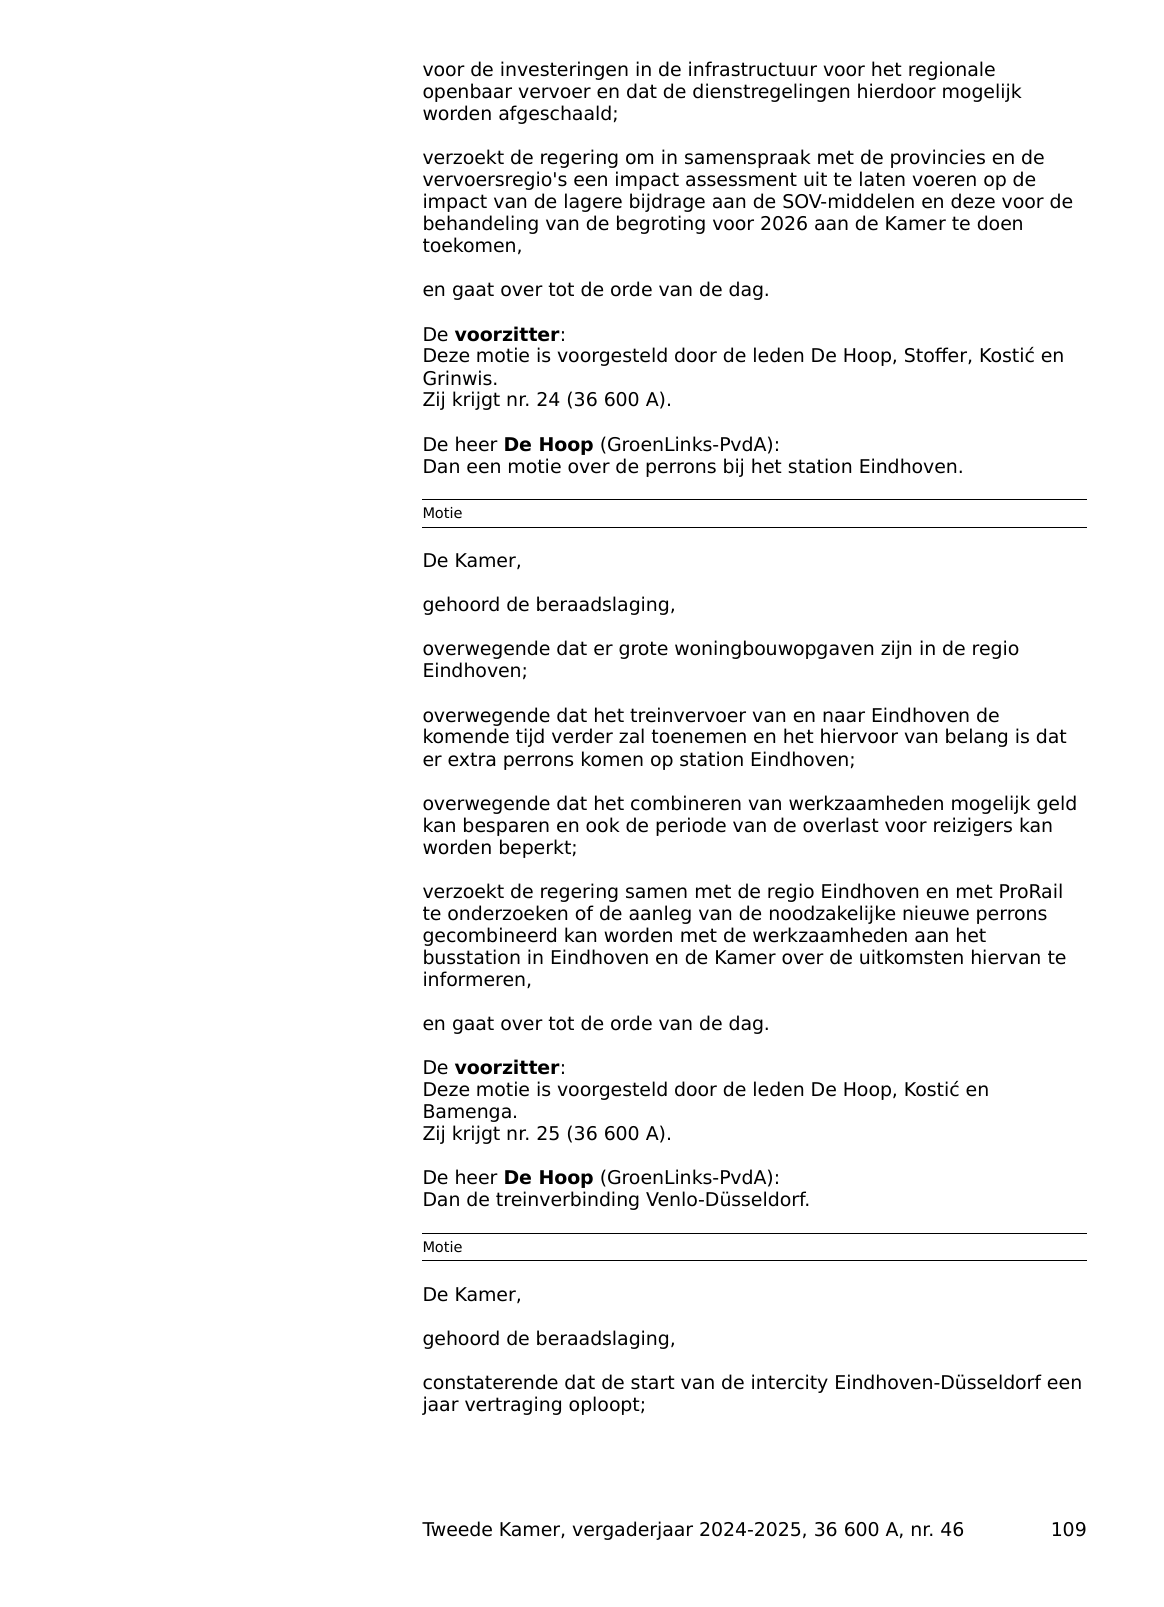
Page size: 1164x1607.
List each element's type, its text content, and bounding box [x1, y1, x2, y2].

text voor de investeringen in de infrastructuur voor het regionale openbaar vervoer en dat de dienstregelingen hierdoor mogelijk worden afgeschaald; [422, 59, 1087, 125]
text De heer De Hoop (GroenLinks-PvdA): [422, 1167, 1087, 1189]
text en gaat over tot de orde van de dag. [422, 1013, 1087, 1035]
text gehoord de beraadslaging, [422, 594, 1087, 616]
text gehoord de beraadslaging, [422, 1328, 1087, 1350]
text Zij krijgt nr. 24 (36 600 A). [422, 389, 1087, 411]
text De Kamer, [422, 550, 1087, 572]
text constaterende dat de start van de intercity Eindhoven-Düsseldorf een jaar vertraging oploopt; [422, 1372, 1087, 1416]
text verzoekt de regering samen met de regio Eindhoven en met ProRail te onderzoeken of de aanleg van de noodzakelijke nieuwe perrons gecombineerd kan worden met de werkzaamheden aan het busstation in Eindhoven en de Kamer over de uitkomsten hiervan te informeren, [422, 881, 1087, 991]
table_header Motie [422, 1234, 1087, 1260]
text Deze motie is voorgesteld door de leden De Hoop, Stoffer, Kostić en Grinwis. [422, 345, 1087, 389]
text Dan een motie over de perrons bij het station Eindhoven. [422, 456, 1087, 477]
text Deze motie is voorgesteld door de leden De Hoop, Kostić en Bamenga. [422, 1079, 1087, 1123]
table_header Motie [422, 500, 1087, 527]
text overwegende dat het combineren van werkzaamheden mogelijk geld kan besparen en ook de periode van de overlast voor reizigers kan worden beperkt; [422, 793, 1087, 858]
text De Kamer, [422, 1283, 1087, 1306]
text De voorzitter: [422, 323, 1087, 345]
text De heer De Hoop (GroenLinks-PvdA): [422, 433, 1087, 456]
text Dan de treinverbinding Venlo-Düsseldorf. [422, 1189, 1087, 1211]
text en gaat over tot de orde van de dag. [422, 279, 1087, 301]
text De voorzitter: [422, 1057, 1087, 1079]
text overwegende dat er grote woningbouwopgaven zijn in de regio Eindhoven; [422, 638, 1087, 682]
text overwegende dat het treinvervoer van en naar Eindhoven de komende tijd verder zal toenemen en het hiervoor van belang is dat er extra perrons komen op station Eindhoven; [422, 704, 1087, 770]
text Zij krijgt nr. 25 (36 600 A). [422, 1123, 1087, 1145]
text verzoekt de regering om in samenspraak met de provincies en de vervoersregio's een impact assessment uit te laten voeren op de impact van de lagere bijdrage aan de SOV-middelen en deze voor de behandeling van de begroting voor 2026 aan de Kamer te doen toekomen, [422, 147, 1087, 257]
